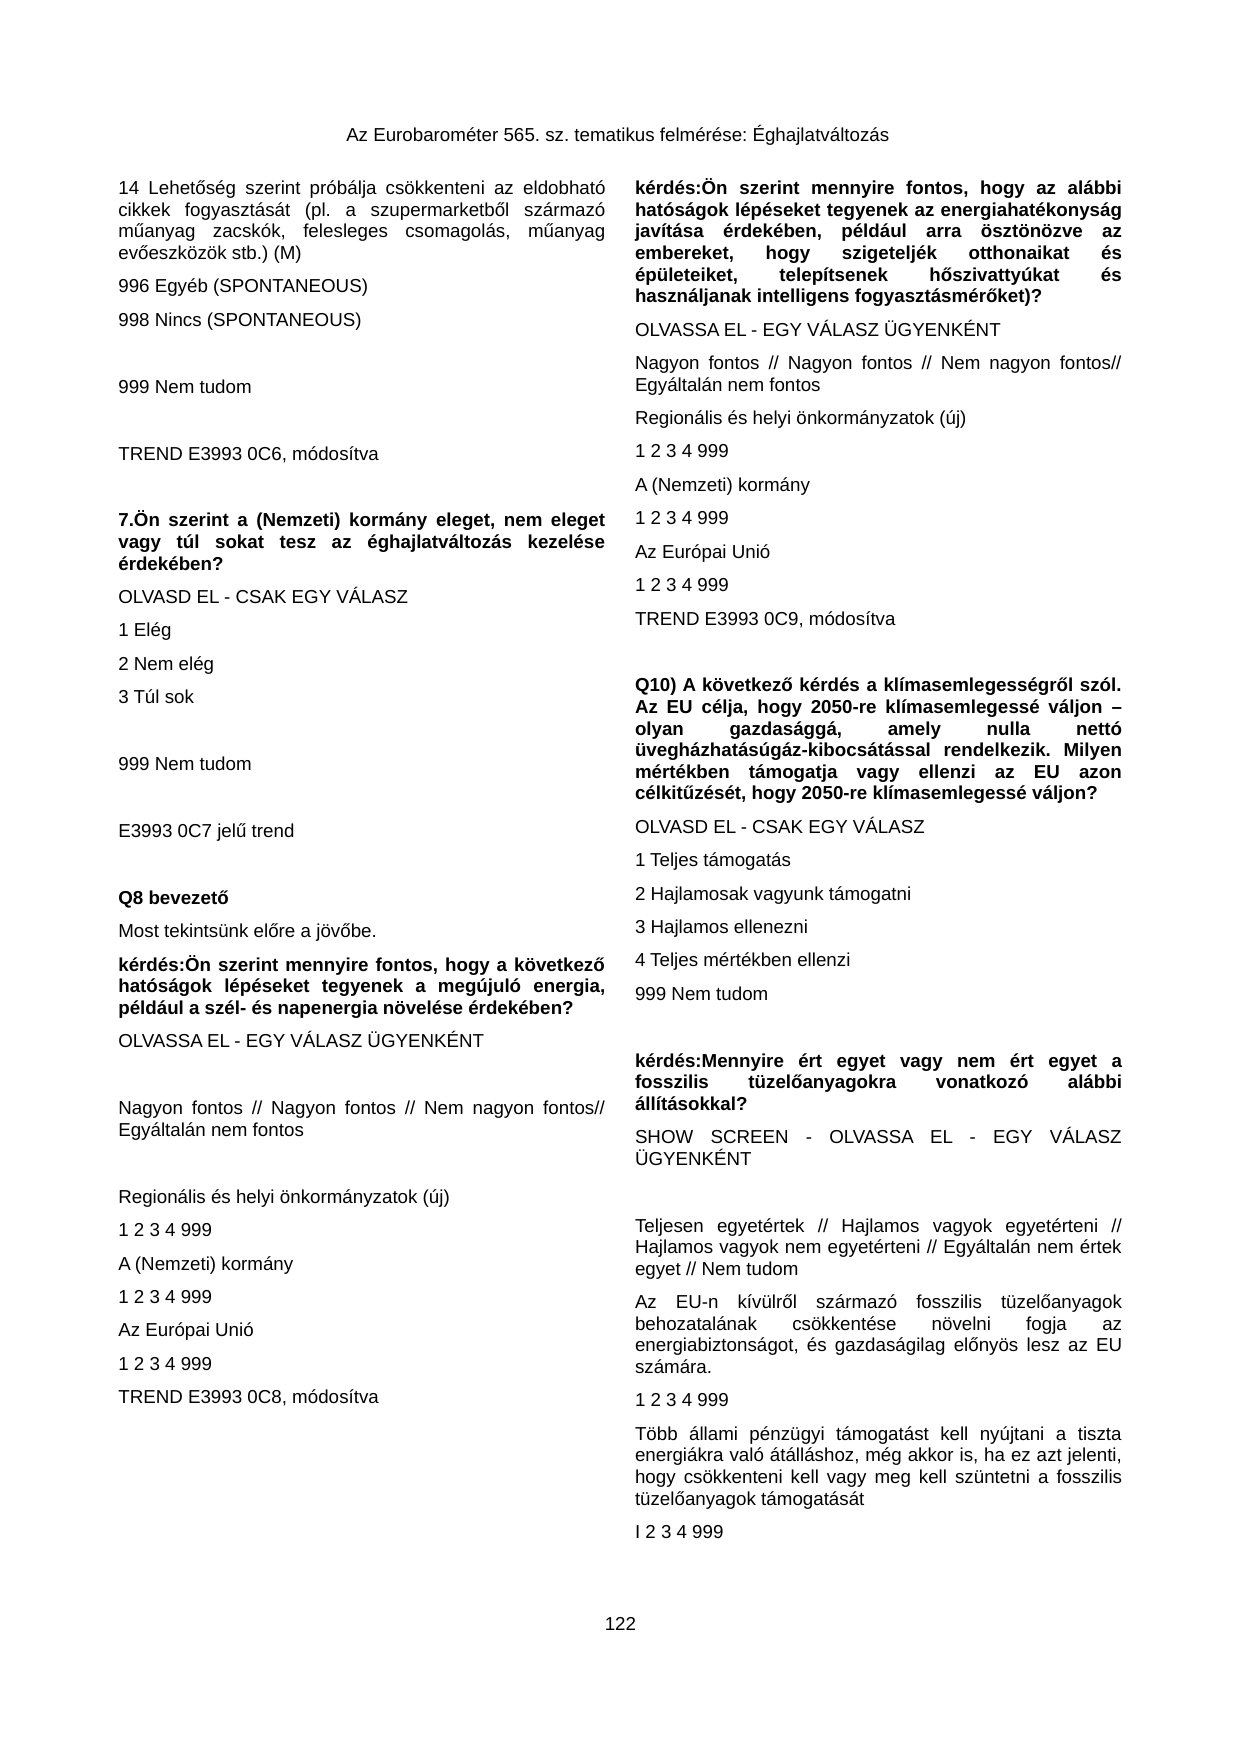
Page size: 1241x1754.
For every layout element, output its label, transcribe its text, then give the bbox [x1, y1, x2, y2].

text OLVASD EL - CSAK EGY VÁLASZ [118, 586, 605, 607]
text 1 2 3 4 999 [118, 1353, 605, 1374]
text Q10) A következő kérdés a klímasemlegességről szól. Az EU célja, hogy 2050-re klímasemlegessé váljon – olyan gazdasággá, amely nulla nettó üvegházhatásúgáz-kibocsátással rendelkezik. Milyen mértékben támogatja vagy ellenzi az EU azon célkitűzését, hogy 2050-re klímasemlegessé váljon? [635, 674, 1122, 804]
text OLVASSA EL - EGY VÁLASZ ÜGYENKÉNT [118, 1030, 605, 1052]
text 4 Teljes mértékben ellenzi [635, 949, 1122, 971]
text Az Európai Unió [635, 541, 1122, 562]
text 996 Egyéb (SPONTANEOUS) [118, 275, 605, 297]
text 1 2 3 4 999 [118, 1286, 605, 1307]
text 3 Túl sok [118, 686, 605, 708]
text Most tekintsünk előre a jövőbe. [118, 920, 605, 942]
text E3993 0C7 jelű trend [118, 820, 605, 841]
text 1 2 3 4 999 [635, 440, 1122, 462]
text 1 2 3 4 999 [635, 507, 1122, 529]
text Nagyon fontos // Nagyon fontos // Nem nagyon fontos// Egyáltalán nem fontos [635, 352, 1122, 395]
text Az Európai Unió [118, 1319, 605, 1341]
text Regionális és helyi önkormányzatok (új) [118, 1186, 605, 1207]
text 1 Teljes támogatás [635, 849, 1122, 871]
text 2 Hajlamosak vagyunk támogatni [635, 882, 1122, 904]
text 999 Nem tudom [118, 753, 605, 774]
text Teljesen egyetértek // Hajlamos vagyok egyetérteni // Hajlamos vagyok nem egyetérteni // Egyáltalán nem értek egyet // Nem tudom [635, 1214, 1122, 1279]
text Nagyon fontos // Nagyon fontos // Nem nagyon fontos// Egyáltalán nem fontos [118, 1097, 605, 1140]
text SHOW SCREEN - OLVASSA EL - EGY VÁLASZ ÜGYENKÉNT [635, 1126, 1122, 1169]
text 999 Nem tudom [118, 376, 605, 397]
text 999 Nem tudom [635, 983, 1122, 1004]
text OLVASD EL - CSAK EGY VÁLASZ [635, 816, 1122, 837]
text TREND E3993 0C6, módosítva [118, 442, 605, 464]
text Több állami pénzügyi támogatást kell nyújtani a tiszta energiákra való átálláshoz, még akkor is, ha ez azt jelenti, hogy csökkenteni kell vagy meg kell szüntetni a fosszilis tüzelőanyagok támogatását [635, 1423, 1122, 1509]
text kérdés:Ön szerint mennyire fontos, hogy a következő hatóságok lépéseket tegyenek a megújuló energia, például a szél- és napenergia növelése érdekében? [118, 954, 605, 1018]
text 3 Hajlamos ellenezni [635, 916, 1122, 937]
text A (Nemzeti) kormány [635, 474, 1122, 495]
text I 2 3 4 999 [635, 1521, 1122, 1542]
text 1 2 3 4 999 [118, 1219, 605, 1241]
text 7.Ön szerint a (Nemzeti) kormány eleget, nem eleget vagy túl sokat tesz az éghajlatváltozás kezelése érdekében? [118, 509, 605, 574]
text 14 Lehetőség szerint próbálja csökkenteni az eldobható cikkek fogyasztását (pl. a szupermarketből származó műanyag zacskók, felesleges csomagolás, műanyag evőeszközök stb.) (M) [118, 177, 605, 263]
text TREND E3993 0C9, módosítva [635, 607, 1122, 629]
text Q8 bevezető [118, 887, 605, 908]
text 1 Elég [118, 619, 605, 641]
text 1 2 3 4 999 [635, 574, 1122, 596]
text Regionális és helyi önkormányzatok (új) [635, 407, 1122, 428]
text 998 Nincs (SPONTANEOUS) [118, 309, 605, 330]
text 1 2 3 4 999 [635, 1389, 1122, 1411]
text TREND E3993 0C8, módosítva [118, 1386, 605, 1408]
text kérdés:Mennyire ért egyet vagy nem ért egyet a fosszilis tüzelőanyagokra vonatkozó alábbi állításokkal? [635, 1049, 1122, 1114]
text kérdés:Ön szerint mennyire fontos, hogy az alábbi hatóságok lépéseket tegyenek az energiahatékonyság javítása érdekében, például arra ösztönözve az embereket, hogy szigeteljék otthonaikat és épületeiket, telepítsenek hőszivattyúkat és használjanak intelligens fogyasztásmérőket)? [635, 177, 1122, 306]
text 2 Nem elég [118, 653, 605, 674]
text A (Nemzeti) kormány [118, 1252, 605, 1274]
text OLVASSA EL - EGY VÁLASZ ÜGYENKÉNT [635, 318, 1122, 340]
text Az EU-n kívülről származó fosszilis tüzelőanyagok behozatalának csökkentése növelni fogja az energiabiztonságot, és gazdaságilag előnyös lesz az EU számára. [635, 1291, 1122, 1377]
